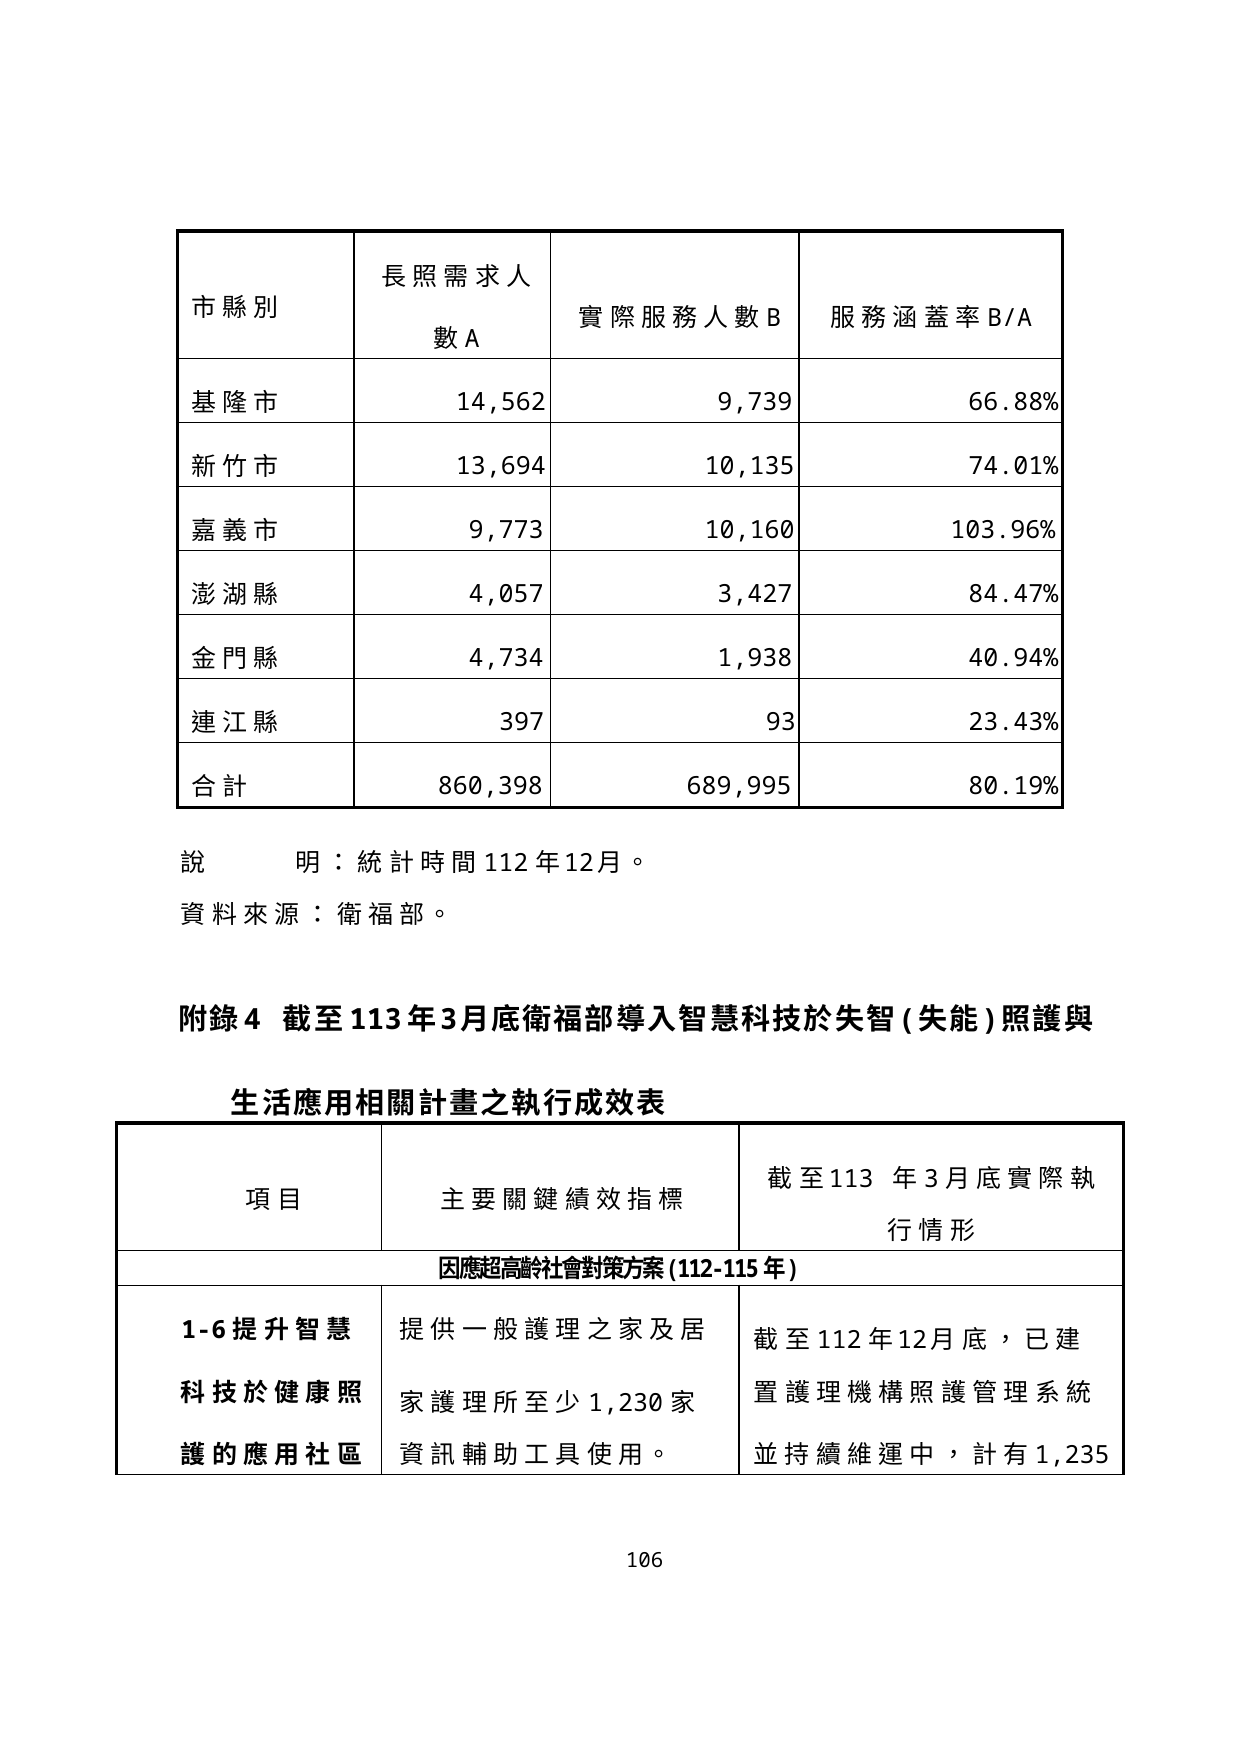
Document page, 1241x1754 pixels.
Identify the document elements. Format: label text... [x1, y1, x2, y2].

table_cell 合計 [179, 743, 353, 806]
table_cell 因應超高齡社會對策方案(112-115年) [118, 1251, 1122, 1284]
table_header 截至113 年3月底實際執行情形 [740, 1125, 1122, 1249]
table_cell 860,398 [355, 743, 550, 806]
table_cell 13,694 [355, 423, 550, 486]
table_cell 4,057 [355, 551, 550, 614]
table_cell 澎湖縣 [179, 551, 353, 614]
table_header 市縣別 [179, 233, 353, 357]
table_cell 3,427 [551, 551, 798, 614]
text 說 明：統計時間112年12月。 [112, 809, 1123, 871]
table_header 項目 [118, 1125, 381, 1249]
table_cell 基隆市 [179, 359, 353, 421]
table_cell 10,160 [551, 487, 798, 549]
table_cell 截至112年12月底，已建置護理機構照護管理系統並持續維運中，計有1,235 [740, 1286, 1122, 1473]
table_cell 1,938 [551, 615, 798, 678]
table_cell 1-6提升智慧科技於健康照護的應用社區 [118, 1286, 381, 1473]
table_cell 80.19% [800, 743, 1061, 806]
table_cell 嘉義市 [179, 487, 353, 549]
table_cell 新竹市 [179, 423, 353, 486]
table_cell 84.47% [800, 551, 1061, 614]
text 附錄4 截至113年3月底衛福部導入智慧科技於失智(失能)照護與生活應用相關計畫之執行成效表 [124, 934, 1123, 1121]
table_cell 9,773 [355, 487, 550, 549]
table_cell 9,739 [551, 359, 798, 421]
table_cell 金門縣 [179, 615, 353, 678]
table_cell 93 [551, 679, 798, 742]
table_cell 74.01% [800, 423, 1061, 486]
table_cell 66.88% [800, 359, 1061, 421]
table_cell 連江縣 [179, 679, 353, 742]
table_cell 23.43% [800, 679, 1061, 742]
table_cell 40.94% [800, 615, 1061, 678]
table_header 主要關鍵績效指標 [382, 1125, 738, 1249]
table_cell 提供一般護理之家及居家護理所至少1,230家資訊輔助工具使用。 [382, 1286, 738, 1473]
table_cell 689,995 [551, 743, 798, 806]
table_cell 10,135 [551, 423, 798, 486]
table_header 服務涵蓋率B/A [800, 233, 1061, 357]
table_cell 14,562 [355, 359, 550, 421]
text 資料來源：衛福部。 [112, 871, 1123, 934]
table_cell 397 [355, 679, 550, 742]
table_cell 4,734 [355, 615, 550, 678]
table_header 長照需求人數A [355, 233, 550, 357]
table_header 實際服務人數B [551, 233, 798, 357]
table_cell 103.96% [800, 487, 1061, 549]
